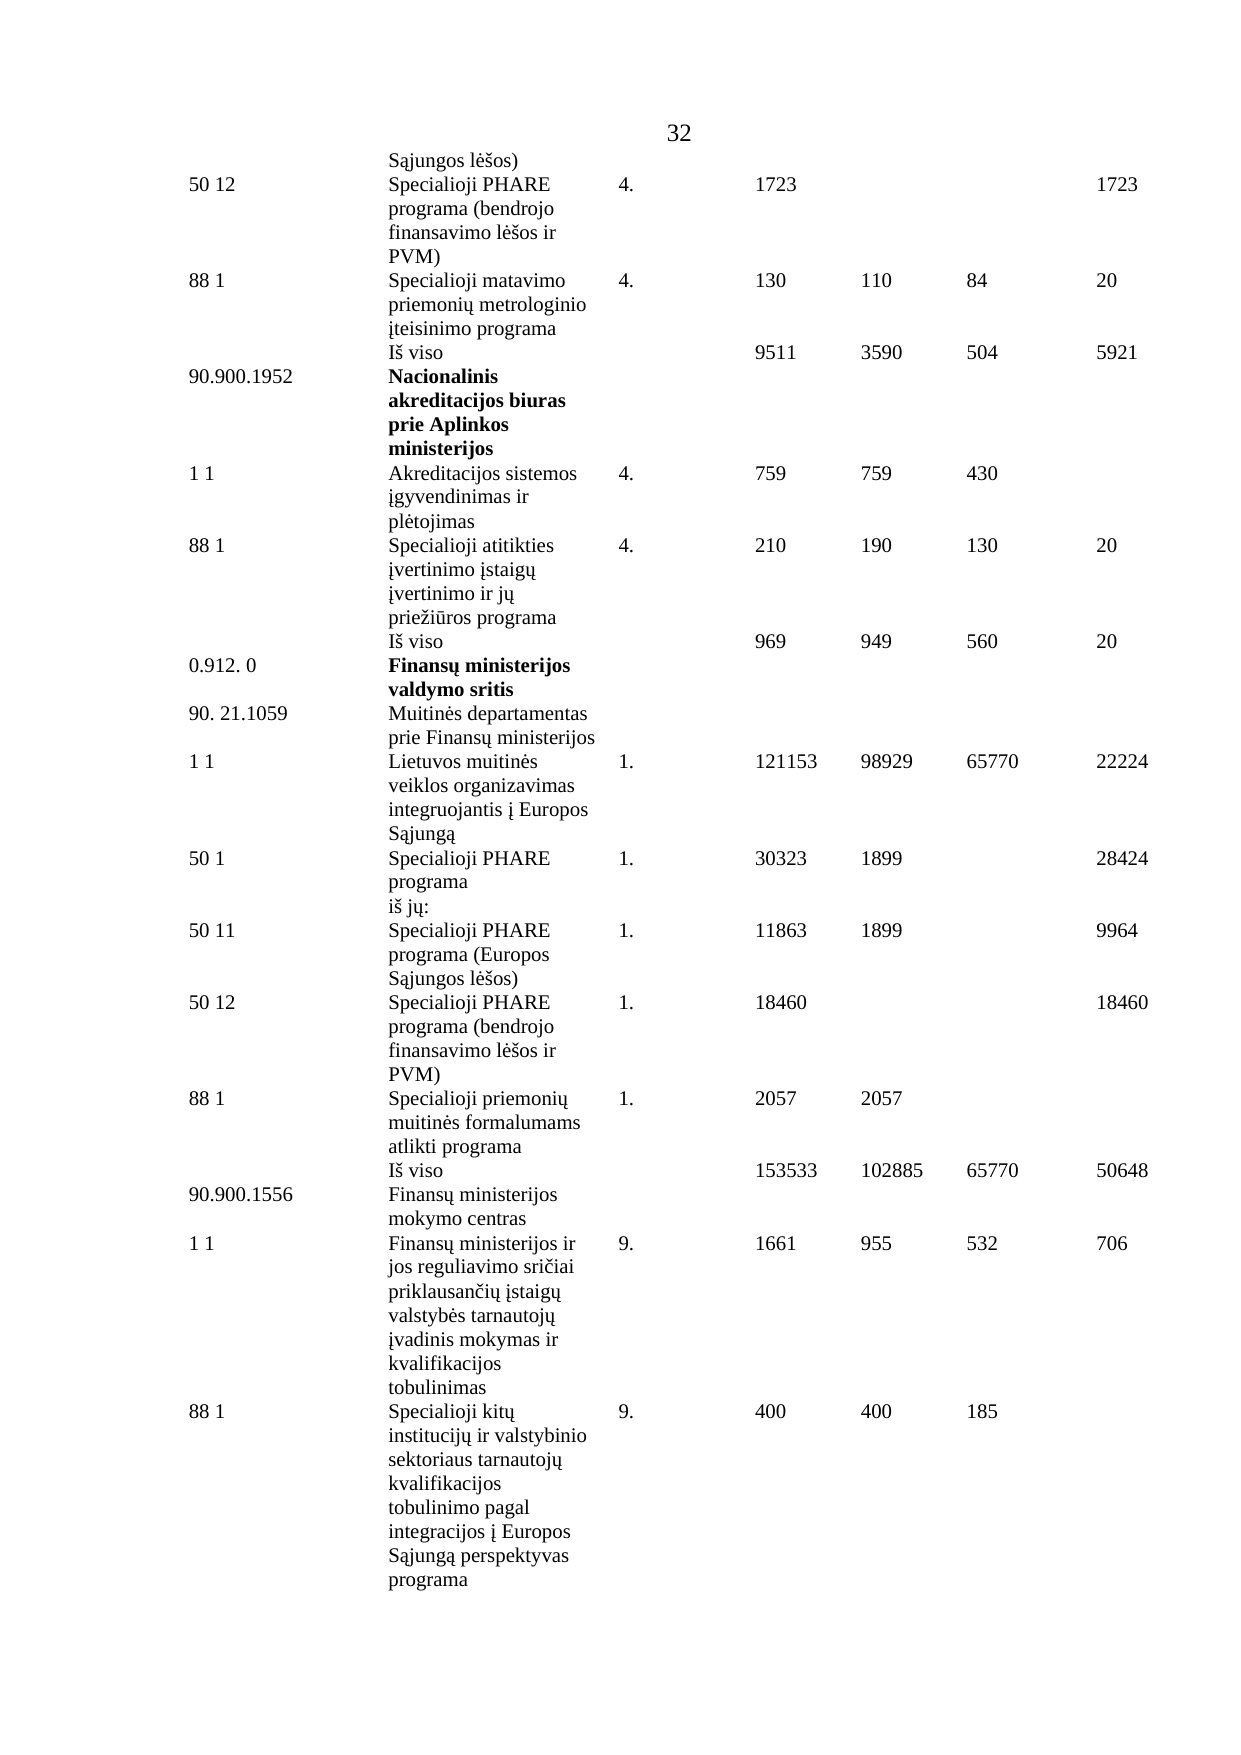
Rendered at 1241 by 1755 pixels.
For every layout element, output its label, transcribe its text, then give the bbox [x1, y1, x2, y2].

table_cell [955, 918, 1085, 990]
table_cell 153533 [744, 1158, 849, 1182]
table_cell [1085, 1399, 1181, 1591]
table_cell [744, 148, 849, 172]
table_cell 949 [849, 629, 955, 653]
table_cell 9. [607, 1399, 743, 1591]
table_cell 4. [607, 172, 743, 268]
table_cell [1085, 894, 1181, 918]
table_cell Specialioji priemonių muitinės formalumams atlikti programa [377, 1086, 607, 1158]
table_cell [849, 653, 955, 701]
table_cell 28424 [1085, 845, 1181, 893]
table_cell 2057 [744, 1086, 849, 1158]
table_cell Akreditacijos sistemos įgyvendinimas ir plėtojimas [377, 460, 607, 533]
table_cell Finansų ministerijos valdymo sritis [377, 653, 607, 701]
table_cell Specialioji PHARE programa (Europos Sąjungos lėšos) [377, 918, 607, 990]
table_cell 98929 [849, 749, 955, 845]
table_cell Specialioji PHARE programa [377, 845, 607, 893]
table_cell [849, 701, 955, 749]
table_cell [955, 1086, 1085, 1158]
table_cell 210 [744, 533, 849, 629]
table_cell 955 [849, 1230, 955, 1399]
table_cell 18460 [1085, 990, 1181, 1086]
table_cell 50 11 [177, 918, 377, 990]
table_cell 560 [955, 629, 1085, 653]
table_cell [1085, 653, 1181, 701]
table_cell [744, 701, 849, 749]
table_cell [955, 1182, 1085, 1230]
table_cell 1 1 [177, 1230, 377, 1399]
table_cell Specialioji matavimo priemonių metrologinio įteisinimo programa [377, 268, 607, 340]
table_cell 88 1 [177, 1399, 377, 1591]
table_cell 1899 [849, 845, 955, 893]
table_cell [1085, 148, 1181, 172]
table_cell 1. [607, 1086, 743, 1158]
table_cell 50 12 [177, 990, 377, 1086]
table_cell 190 [849, 533, 955, 629]
table_cell [177, 340, 377, 364]
table_cell [177, 148, 377, 172]
table_cell 1 1 [177, 749, 377, 845]
table_cell [955, 148, 1085, 172]
table_cell [955, 172, 1085, 268]
table_cell 50648 [1085, 1158, 1181, 1182]
table_cell [744, 1182, 849, 1230]
table_cell 9964 [1085, 918, 1181, 990]
table_cell [849, 1182, 955, 1230]
table_cell [1085, 460, 1181, 533]
table_cell 1723 [1085, 172, 1181, 268]
table_cell 1. [607, 845, 743, 893]
table_cell 759 [849, 460, 955, 533]
table_cell 90.900.1952 [177, 364, 377, 460]
table_cell [607, 1158, 743, 1182]
table_cell 50 1 [177, 845, 377, 893]
table_cell 22224 [1085, 749, 1181, 845]
table_cell Iš viso [377, 340, 607, 364]
table_cell [177, 629, 377, 653]
table_cell 20 [1085, 629, 1181, 653]
table_cell Lietuvos muitinės veiklos organizavimas integruojantis į Europos Sąjungą [377, 749, 607, 845]
table_cell Finansų ministerijos ir jos reguliavimo sričiai priklausančių įstaigų valstybės tarnautojų įvadinis mokymas ir kvalifikacijos tobulinimas [377, 1230, 607, 1399]
table_cell 185 [955, 1399, 1085, 1591]
table_cell [955, 364, 1085, 460]
table_cell 2057 [849, 1086, 955, 1158]
table_cell 969 [744, 629, 849, 653]
table_cell Specialioji PHARE programa (bendrojo finansavimo lėšos ir PVM) [377, 990, 607, 1086]
table_cell 90. 21.1059 [177, 701, 377, 749]
table_cell [607, 653, 743, 701]
table_cell iš jų: [377, 894, 607, 918]
table_cell [607, 629, 743, 653]
table_cell [849, 148, 955, 172]
table_cell 9511 [744, 340, 849, 364]
table_cell 88 1 [177, 1086, 377, 1158]
table_cell 110 [849, 268, 955, 340]
table_cell 4. [607, 460, 743, 533]
table_cell [955, 990, 1085, 1086]
table_cell 88 1 [177, 268, 377, 340]
table_cell 30323 [744, 845, 849, 893]
table_cell Specialioji atitikties įvertinimo įstaigų įvertinimo ir jų priežiūros programa [377, 533, 607, 629]
table_cell [744, 653, 849, 701]
table_cell [607, 364, 743, 460]
table_cell [1085, 701, 1181, 749]
table_cell 3590 [849, 340, 955, 364]
table_cell [607, 894, 743, 918]
table_cell [849, 364, 955, 460]
table_cell 5921 [1085, 340, 1181, 364]
table_cell Specialioji kitų institucijų ir valstybinio sektoriaus tarnautojų kvalifikacijos tobulinimo pagal integracijos į Europos Sąjungą perspektyvas programa [377, 1399, 607, 1591]
table_cell [955, 653, 1085, 701]
table_cell 20 [1085, 268, 1181, 340]
table_cell Iš viso [377, 1158, 607, 1182]
table_cell 4. [607, 533, 743, 629]
table_cell 532 [955, 1230, 1085, 1399]
table_cell 50 12 [177, 172, 377, 268]
table_cell Sąjungos lėšos) [377, 148, 607, 172]
table_cell Nacionalinis akreditacijos biuras prie Aplinkos ministerijos [377, 364, 607, 460]
table_cell 1 1 [177, 460, 377, 533]
table_cell 1723 [744, 172, 849, 268]
table_cell [607, 701, 743, 749]
table_cell Specialioji PHARE programa (bendrojo finansavimo lėšos ir PVM) [377, 172, 607, 268]
table_cell [744, 894, 849, 918]
table_cell [955, 894, 1085, 918]
table_cell [849, 990, 955, 1086]
table_cell [849, 894, 955, 918]
table_cell [849, 172, 955, 268]
table_cell 65770 [955, 1158, 1085, 1182]
table_cell 504 [955, 340, 1085, 364]
table_cell 1. [607, 749, 743, 845]
table_cell 400 [744, 1399, 849, 1591]
table_cell 65770 [955, 749, 1085, 845]
table_cell 1899 [849, 918, 955, 990]
table_cell 1. [607, 918, 743, 990]
table_cell [607, 148, 743, 172]
table_cell 1. [607, 990, 743, 1086]
table_cell 121153 [744, 749, 849, 845]
table_cell [744, 364, 849, 460]
table_cell 88 1 [177, 533, 377, 629]
table_cell [607, 340, 743, 364]
table_cell 90.900.1556 [177, 1182, 377, 1230]
table_cell [1085, 364, 1181, 460]
table_cell 102885 [849, 1158, 955, 1182]
table_cell 130 [744, 268, 849, 340]
table_cell [177, 894, 377, 918]
table_cell 84 [955, 268, 1085, 340]
table_cell Muitinės departamentas prie Finansų ministerijos [377, 701, 607, 749]
table_cell [177, 1158, 377, 1182]
table_cell 9. [607, 1230, 743, 1399]
table_cell Finansų ministerijos mokymo centras [377, 1182, 607, 1230]
table_cell 0.912. 0 [177, 653, 377, 701]
table_cell 400 [849, 1399, 955, 1591]
table_cell 4. [607, 268, 743, 340]
table_cell 1661 [744, 1230, 849, 1399]
table_cell 20 [1085, 533, 1181, 629]
table_cell 130 [955, 533, 1085, 629]
table_cell 430 [955, 460, 1085, 533]
table_cell 759 [744, 460, 849, 533]
table_cell [955, 701, 1085, 749]
table_cell 706 [1085, 1230, 1181, 1399]
table_cell [1085, 1182, 1181, 1230]
table_cell 18460 [744, 990, 849, 1086]
table_cell [955, 845, 1085, 893]
table_cell [1085, 1086, 1181, 1158]
table_cell Iš viso [377, 629, 607, 653]
table_cell [607, 1182, 743, 1230]
table_cell 11863 [744, 918, 849, 990]
